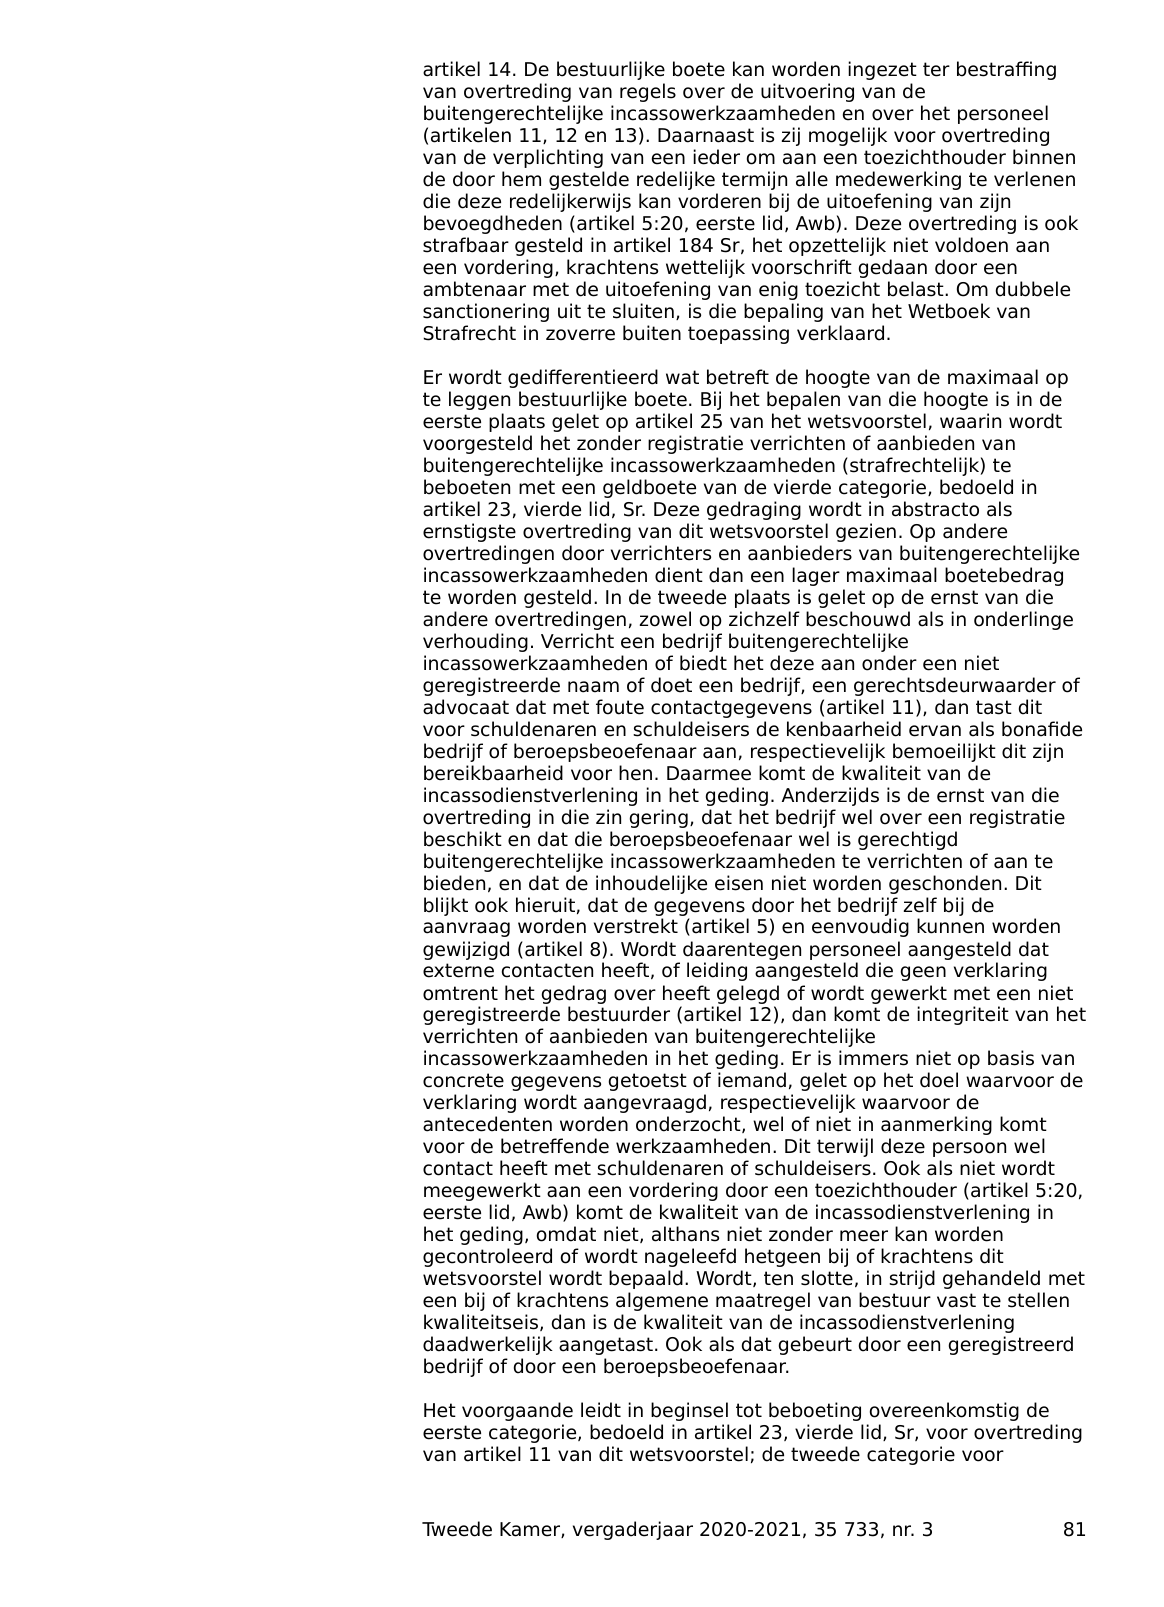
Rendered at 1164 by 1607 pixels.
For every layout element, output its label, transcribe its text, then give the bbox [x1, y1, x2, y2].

text Het voorgaande leidt in beginsel tot beboeting overeenkomstig de eerste categorie, bedoeld in artikel 23, vierde lid, Sr, voor overtreding van artikel 11 van dit wetsvoorstel; de tweede categorie voor [422, 1400, 1087, 1466]
text Er wordt gedifferentieerd wat betreft de hoogte van de maximaal op te leggen bestuurlijke boete. Bij het bepalen van die hoogte is in de eerste plaats gelet op artikel 25 van het wetsvoorstel, waarin wordt voorgesteld het zonder registratie verrichten of aanbieden van buitengerechtelijke incassowerkzaamheden (strafrechtelijk) te beboeten met een geldboete van de vierde categorie, bedoeld in artikel 23, vierde lid, Sr. Deze gedraging wordt in abstracto als ernstigste overtreding van dit wetsvoorstel gezien. Op andere overtredingen door verrichters en aanbieders van buitengerechtelijke incassowerkzaamheden dient dan een lager maximaal boetebedrag te worden gesteld. In de tweede plaats is gelet op de ernst van die andere overtredingen, zowel op zichzelf beschouwd als in onderlinge verhouding. Verricht een bedrijf buitengerechtelijke incassowerkzaamheden of biedt het deze aan onder een niet geregistreerde naam of doet een bedrijf, een gerechtsdeurwaarder of advocaat dat met foute contactgegevens (artikel 11), dan tast dit voor schuldenaren en schuldeisers de kenbaarheid ervan als bonafide bedrijf of beroepsbeoefenaar aan, respectievelijk bemoeilijkt dit zijn bereikbaarheid voor hen. Daarmee komt de kwaliteit van de incassodienstverlening in het geding. Anderzijds is de ernst van die overtreding in die zin gering, dat het bedrijf wel over een registratie beschikt en dat die beroepsbeoefenaar wel is gerechtigd buitengerechtelijke incassowerkzaamheden te verrichten of aan te bieden, en dat de inhoudelijke eisen niet worden geschonden. Dit blijkt ook hieruit, dat de gegevens door het bedrijf zelf bij de aanvraag worden verstrekt (artikel 5) en eenvoudig kunnen worden gewijzigd (artikel 8). Wordt daarentegen personeel aangesteld dat externe contacten heeft, of leiding aangesteld die geen verklaring omtrent het gedrag over heeft gelegd of wordt gewerkt met een niet geregistreerde bestuurder (artikel 12), dan komt de integriteit van het verrichten of aanbieden van buitengerechtelijke incassowerkzaamheden in het geding. Er is immers niet op basis van concrete gegevens getoetst of iemand, gelet op het doel waarvoor de verklaring wordt aangevraagd, respectievelijk waarvoor de antecedenten worden onderzocht, wel of niet in aanmerking komt voor de betreffende werkzaamheden. Dit terwijl deze persoon wel contact heeft met schuldenaren of schuldeisers. Ook als niet wordt meegewerkt aan een vordering door een toezichthouder (artikel 5:20, eerste lid, Awb) komt de kwaliteit van de incassodienstverlening in het geding, omdat niet, althans niet zonder meer kan worden gecontroleerd of wordt nageleefd hetgeen bij of krachtens dit wetsvoorstel wordt bepaald. Wordt, ten slotte, in strijd gehandeld met een bij of krachtens algemene maatregel van bestuur vast te stellen kwaliteitseis, dan is de kwaliteit van de incassodienstverlening daadwerkelijk aangetast. Ook als dat gebeurt door een geregistreerd bedrijf of door een beroepsbeoefenaar. [422, 367, 1087, 1378]
text artikel 14. De bestuurlijke boete kan worden ingezet ter bestraffing van overtreding van regels over de uitvoering van de buitengerechtelijke incassowerkzaamheden en over het personeel (artikelen 11, 12 en 13). Daarnaast is zij mogelijk voor overtreding van de verplichting van een ieder om aan een toezichthouder binnen de door hem gestelde redelijke termijn alle medewerking te verlenen die deze redelijkerwijs kan vorderen bij de uitoefening van zijn bevoegdheden (artikel 5:20, eerste lid, Awb). Deze overtreding is ook strafbaar gesteld in artikel 184 Sr, het opzettelijk niet voldoen aan een vordering, krachtens wettelijk voorschrift gedaan door een ambtenaar met de uitoefening van enig toezicht belast. Om dubbele sanctionering uit te sluiten, is die bepaling van het Wetboek van Strafrecht in zoverre buiten toepassing verklaard. [422, 59, 1087, 345]
